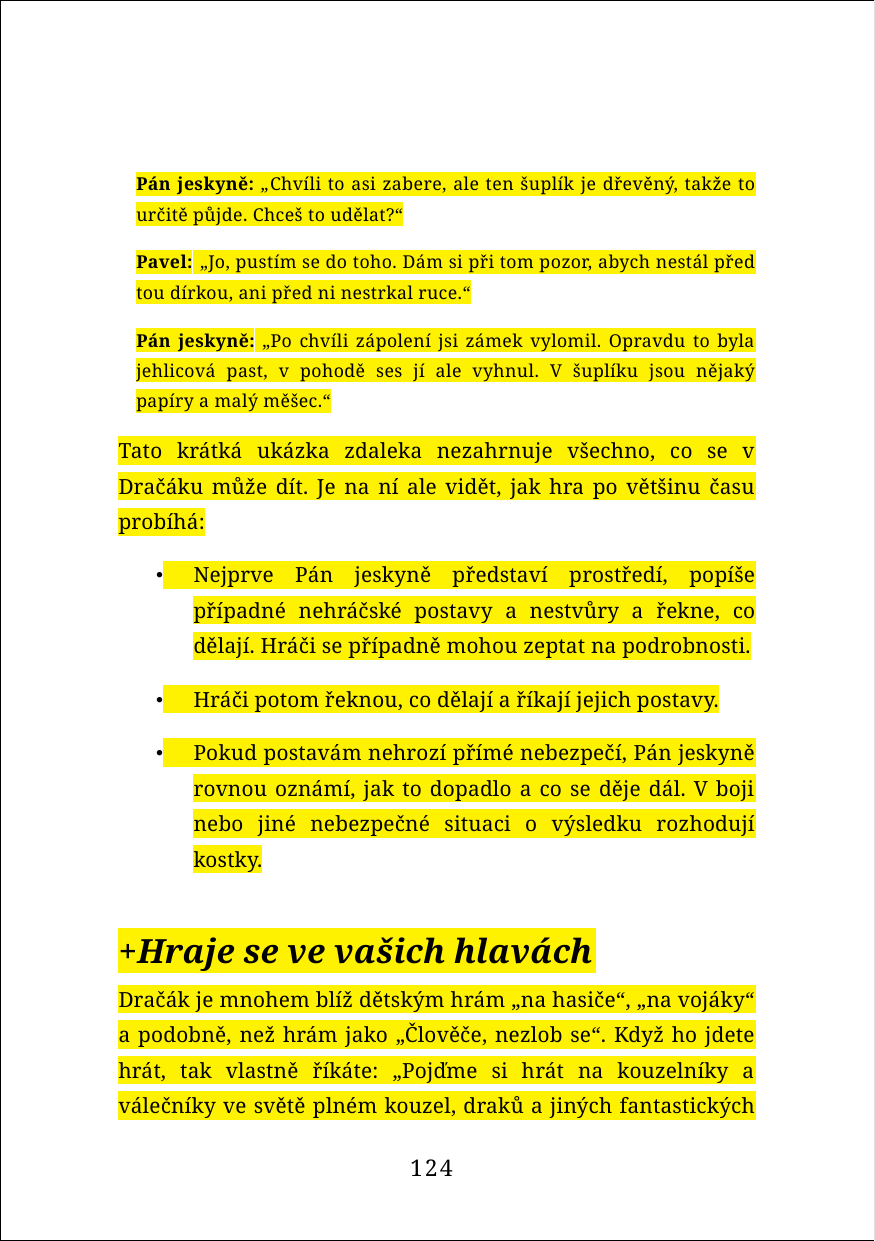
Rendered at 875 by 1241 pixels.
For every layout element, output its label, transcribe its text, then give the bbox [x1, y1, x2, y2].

subtitle +Hraje se ve vašich hlavách [118, 927, 756, 973]
list Nejprve Pán jeskyně představí prostředí, popíše případné nehráčské postavy a nestvůry a řekne, co dělají. Hráči se případně mohou zeptat na podrobnosti. [156, 561, 756, 660]
text Tato krátká ukázka zdaleka nezahrnuje všechno, co se v Dračáku může dít. Je na ní ale vidět, jak hra po většinu času probíhá: [118, 436, 756, 536]
text Dračák je mnohem blíž dětským hrám „na hasiče“, „na vojáky“ a podobně, než hrám jako „Člověče, nezlob se“. Když ho jdete hrát, tak vlastně říkáte: „Pojďme si hrát na kouzelníky a válečníky ve světě plném kouzel, draků a jiných fantastických [118, 985, 756, 1120]
text Pán jeskyně: „Chvíli to asi zabere, ale ten šuplík je dřevěný, takže to určitě půjde. Chceš to udělat?“ [136, 172, 756, 226]
list Pokud postavám nehrozí přímé nebezpečí, Pán jeskyně rovnou oznámí, jak to dopadlo a co se děje dál. V boji nebo jiné nebezpečné situaci o výsledku rozhodují kostky. [156, 738, 756, 873]
text Pavel: „Jo, pustím se do toho. Dám si při tom pozor, abych nestál před tou dírkou, ani před ni nestrkal ruce.“ [136, 250, 756, 304]
text Pán jeskyně: „Po chvíli zápolení jsi zámek vylomil. Opravdu to byla jehlicová past, v pohodě ses jí ale vyhnul. V šuplíku jsou nějaký papíry a malý měšec.“ [136, 328, 756, 413]
list Hráči potom řeknou, co dělají a říkají jejich postavy. [156, 685, 756, 713]
